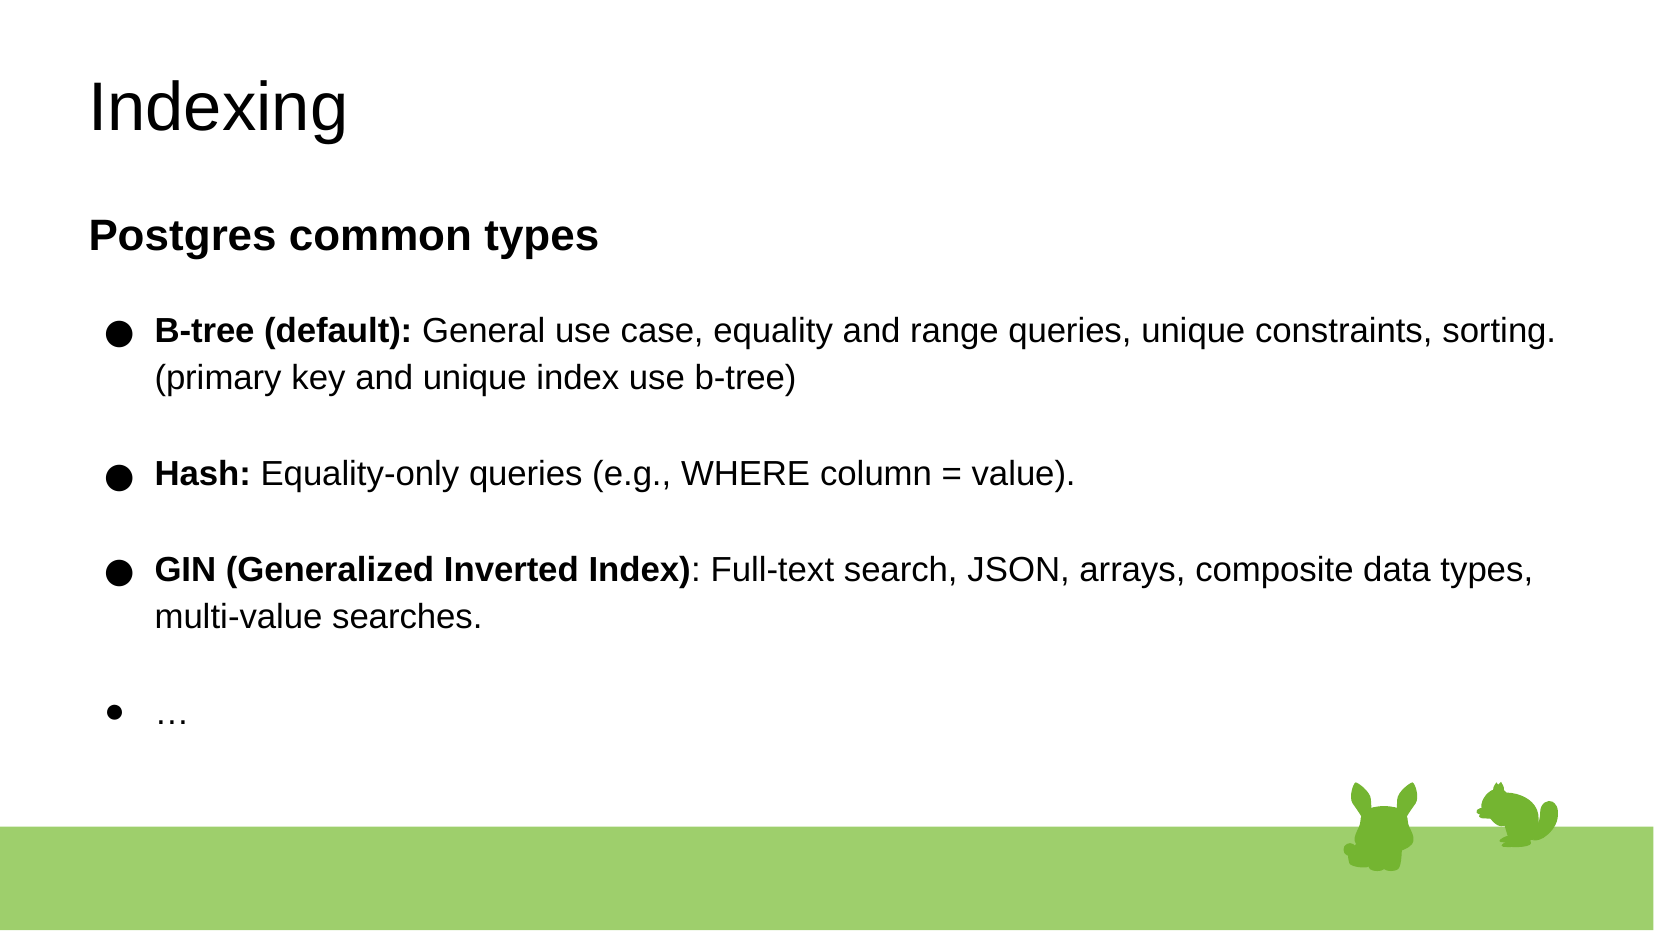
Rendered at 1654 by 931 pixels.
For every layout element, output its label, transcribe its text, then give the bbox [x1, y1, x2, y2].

text_box Indexing [88, 29, 1565, 178]
text_box Postgres common types B-tree (default): General use case, equality and range queries, unique constraints, sorting. (primary key and unique index use b-tree) Hash: Equality-only queries (e.g., WHERE column = value). GIN (Generalized Inverted Index): Full-text search, JSON, arrays, composite data types, multi-value searches. … [88, 206, 1565, 739]
